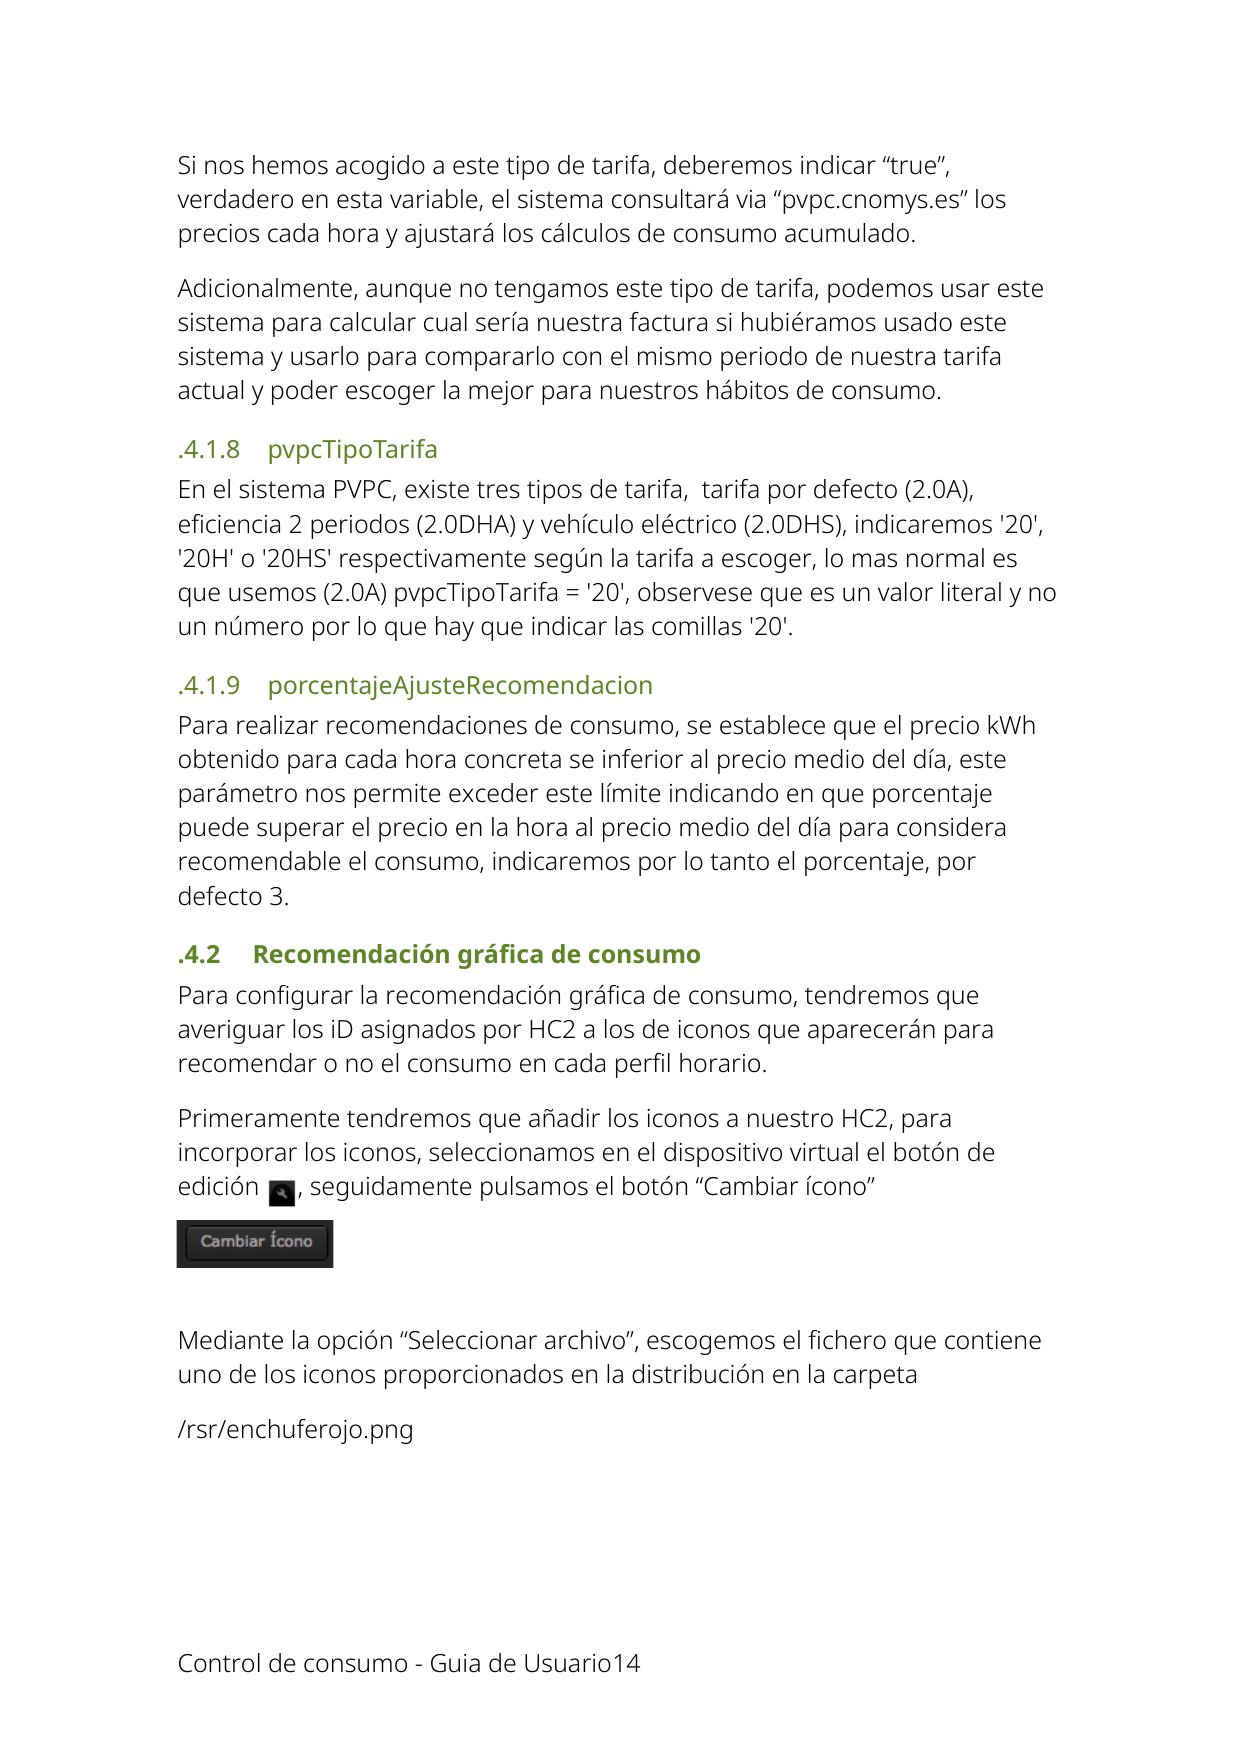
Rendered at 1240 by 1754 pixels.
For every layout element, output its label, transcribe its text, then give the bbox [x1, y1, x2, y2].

subtitle porcentajeAjusteRecomendacion [177, 667, 1062, 702]
subtitle pvpcTipoTarifa [177, 432, 1062, 466]
text Para configurar la recomendación gráfica de consumo, tendremos que averiguar los iD asignados por HC2 a los de iconos que aparecerán para recomendar o no el consumo en cada perfil horario. [177, 977, 1062, 1080]
text En el sistema PVPC, existe tres tipos de tarifa, tarifa por defecto (2.0A), eficiencia 2 periodos (2.0DHA) y vehículo eléctrico (2.0DHS), indicaremos '20', '20H' o '20HS' respectivamente según la tarifa a escoger, lo mas normal es que usemos (2.0A) pvpcTipoTarifa = '20', observese que es un valor literal y no un número por lo que hay que indicar las comillas '20'. [177, 472, 1062, 642]
text Adicionalmente, aunque no tengamos este tipo de tarifa, podemos usar este sistema para calcular cual sería nuestra factura si hubiéramos usado este sistema y usarlo para compararlo con el mismo periodo de nuestra tarifa actual y poder escoger la mejor para nuestros hábitos de consumo. [177, 271, 1062, 407]
subtitle Recomendación gráfica de consumo [177, 937, 1062, 971]
text Primeramente tendremos que añadir los iconos a nuestro HC2, para incorporar los iconos, seleccionamos en el dispositivo virtual el botón de edición , seguidamente pulsamos el botón “Cambiar ícono” [177, 1101, 1062, 1207]
text /rsr/enchuferojo.png [177, 1411, 1062, 1446]
picture [265, 1178, 298, 1208]
picture [176, 1220, 334, 1268]
text Mediante la opción “Seleccionar archivo”, escogemos el fichero que contiene uno de los iconos proporcionados en la distribución en la carpeta [177, 1322, 1062, 1391]
text Si nos hemos acogido a este tipo de tarifa, deberemos indicar “true”, verdadero en esta variable, el sistema consultará via “pvpc.cnomys.es” los precios cada hora y ajustará los cálculos de consumo acumulado. [177, 148, 1062, 250]
text Para realizar recomendaciones de consumo, se establece que el precio kWh obtenido para cada hora concreta se inferior al precio medio del día, este parámetro nos permite exceder este límite indicando en que porcentaje puede superar el precio en la hora al precio medio del día para considera recomendable el consumo, indicaremos por lo tanto el porcentaje, por defecto 3. [177, 708, 1062, 912]
